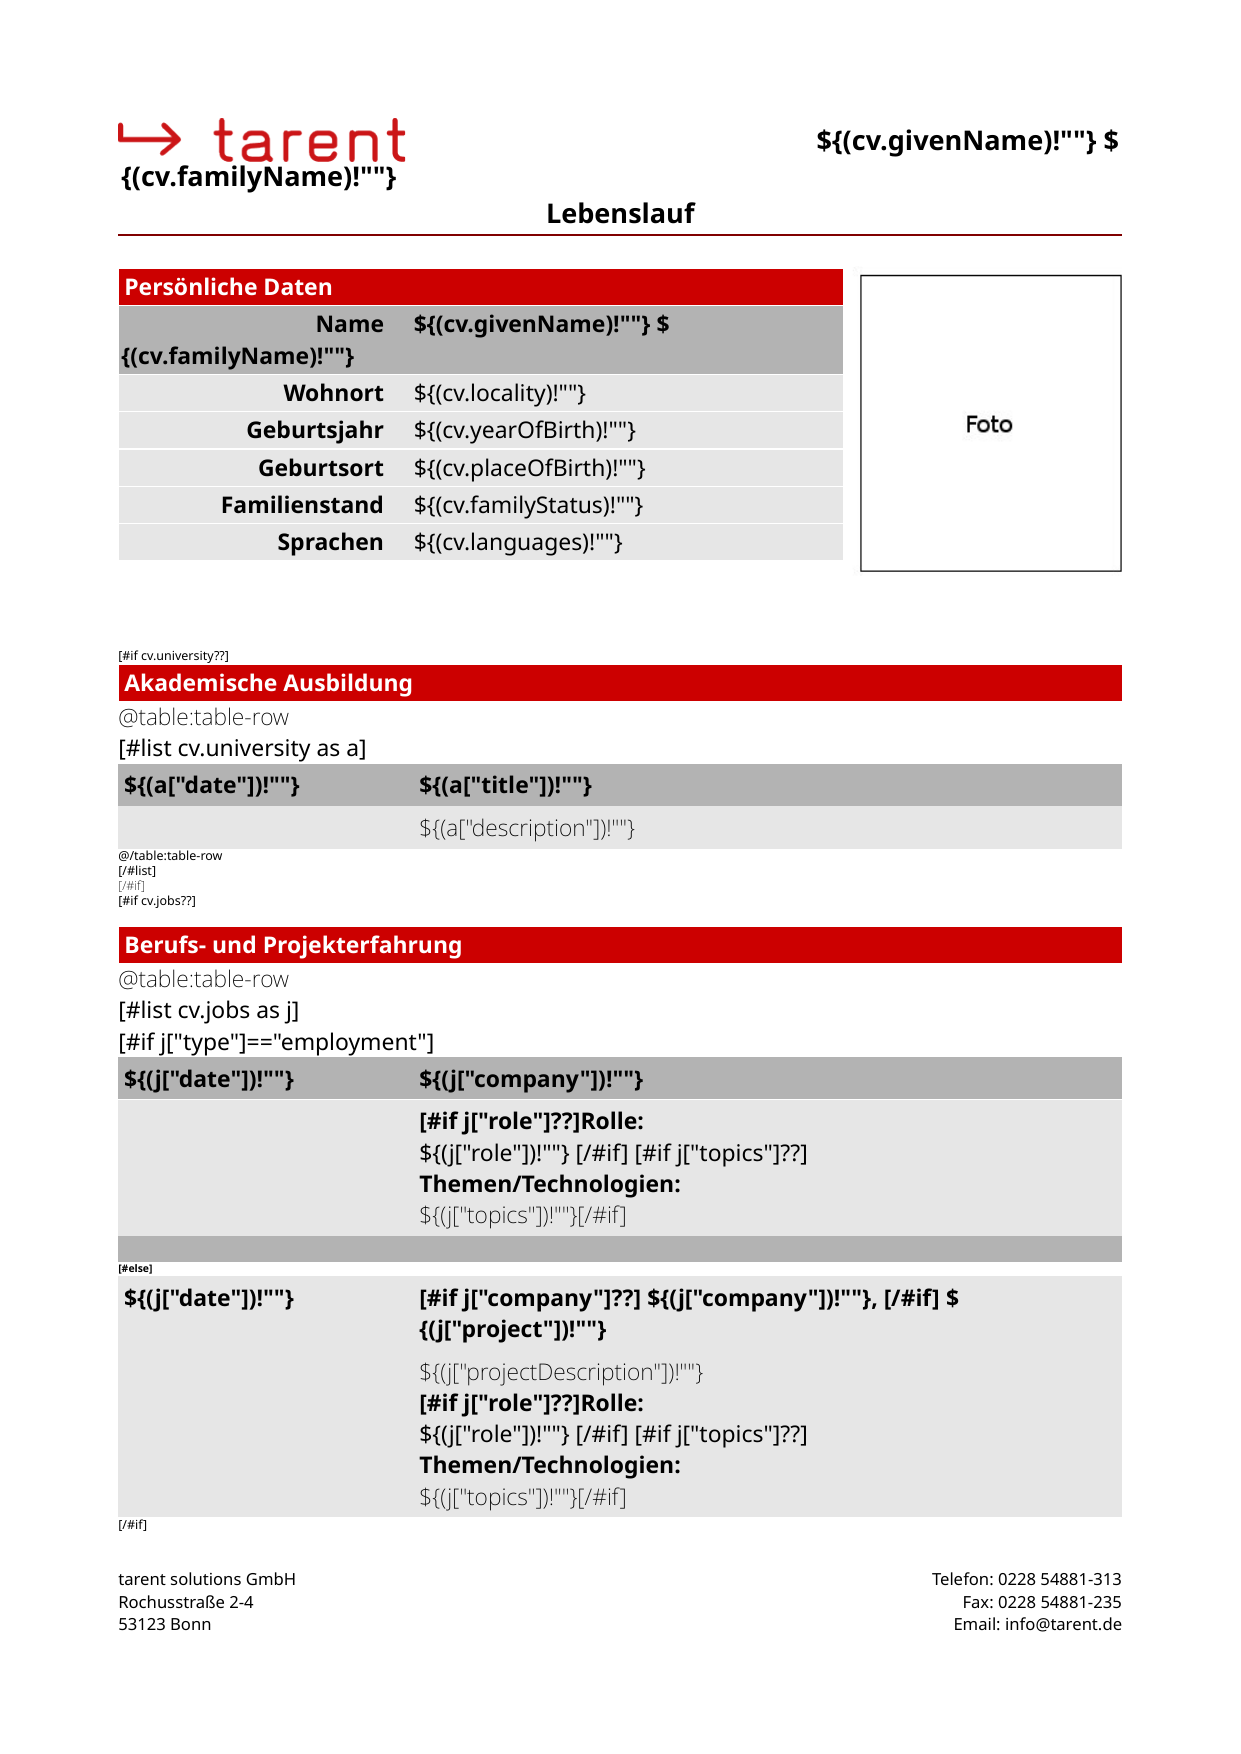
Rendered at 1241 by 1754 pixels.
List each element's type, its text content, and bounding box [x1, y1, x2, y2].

table_cell [118, 806, 413, 849]
table_header ${(a["date"])!""} [118, 764, 413, 806]
text Akademische Ausbildung [119, 665, 1122, 701]
table_cell ${(a["description"])!""} [413, 806, 1122, 849]
table_header ${(j["date"])!""} [118, 1276, 413, 1350]
text Wohnort ${(cv.locality)!""} [119, 375, 843, 411]
text Persönliche Daten [119, 269, 843, 305]
text @table:table-row [118, 702, 1122, 732]
text [#list cv.jobs as j] [118, 994, 1122, 1026]
picture [843, 266, 1138, 581]
table_cell [118, 1236, 1122, 1262]
table_cell [#if j["role"]??]Rolle: ${(j["role"])!""} [/#if] [#if j["topics"]??] Themen/Technologien: ${(j["topics"])!""}[/#if] [413, 1100, 1122, 1236]
text Sprachen ${(cv.languages)!""} [119, 524, 843, 560]
text Geburtsort ${(cv.placeOfBirth)!""} [119, 450, 843, 486]
text [#else] [118, 1262, 1122, 1276]
text [#if j["type"]=="employment"] [118, 1026, 1122, 1057]
picture [118, 118, 405, 162]
text [#list cv.university as a] [118, 732, 1122, 763]
text @table:table-row [118, 964, 1122, 994]
text Geburtsjahr ${(cv.yearOfBirth)!""} [119, 412, 843, 448]
text @/table:table-row [118, 849, 1122, 864]
table_cell [118, 1350, 413, 1517]
text [/#list] [118, 864, 1122, 878]
table_header [#if j["company"]??] ${(j["company"])!""}, [/#if] ${(j["project"])!""} [413, 1276, 1122, 1350]
table_header ${(a["title"])!""} [413, 764, 1122, 806]
table_cell [118, 1100, 413, 1236]
text [/#if] [118, 1517, 1122, 1532]
text [/#if] [118, 878, 1122, 893]
text [#if cv.jobs??] [118, 893, 1122, 908]
text Familienstand ${(cv.familyStatus)!""} [119, 487, 843, 523]
text Berufs- und Projekterfahrung [119, 927, 1122, 963]
table_cell ${(j["projectDescription"])!""} [#if j["role"]??]Rolle: ${(j["role"])!""} [/#if] [#if j["topics"]??] Themen/Technologien: ${(j["topics"])!""}[/#if] [413, 1350, 1122, 1517]
text Name ${(cv.givenName)!""} ${(cv.familyName)!""} [119, 306, 843, 374]
table_header ${(j["date"])!""} [118, 1057, 413, 1099]
text [#if cv.university??] [118, 649, 1122, 664]
table_header ${(j["company"])!""} [413, 1057, 1122, 1099]
